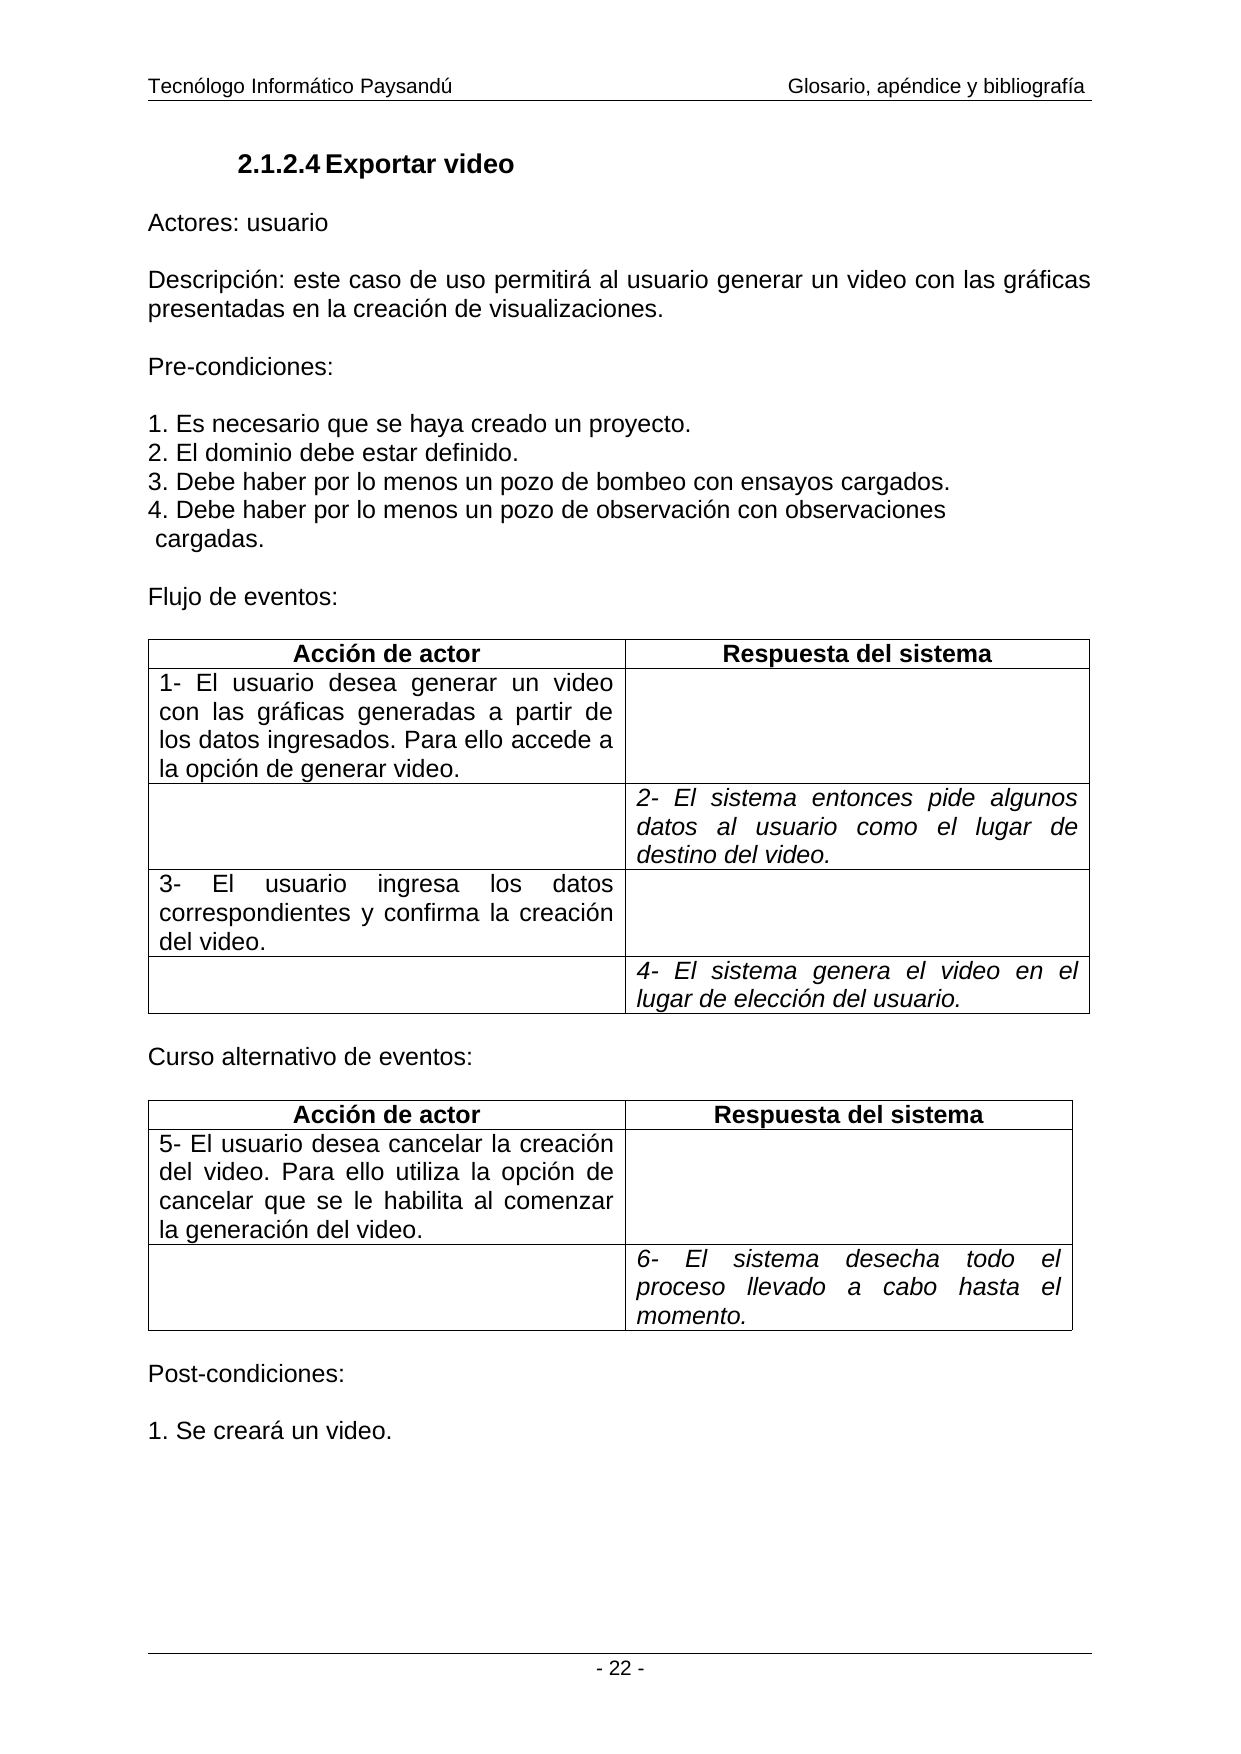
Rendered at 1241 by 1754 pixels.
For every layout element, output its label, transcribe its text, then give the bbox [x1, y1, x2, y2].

text Pre-condiciones: [148, 351, 1092, 380]
table_header Respuesta del sistema [626, 640, 1089, 668]
table_header Respuesta del sistema [626, 1101, 1072, 1128]
subtitle Exportar video [237, 148, 1092, 179]
text Flujo de eventos: [148, 581, 1092, 610]
text 3. Debe haber por lo menos un pozo de bombeo con ensayos cargados. [148, 466, 1092, 495]
table_header Acción de actor [149, 640, 625, 668]
table_cell [149, 957, 625, 1013]
table_cell 6- El sistema desecha todo el proceso llevado a cabo hasta el momento. [626, 1245, 1072, 1330]
text Curso alternativo de eventos: [148, 1042, 1092, 1071]
table_cell 2- El sistema entonces pide algunos datos al usuario como el lugar de destino del video. [626, 784, 1089, 869]
table_cell 5- El usuario desea cancelar la creación del video. Para ello utiliza la opción de cancelar que se le habilita al comenzar la generación del video. [149, 1130, 625, 1243]
text cargadas. [148, 524, 1092, 553]
table_cell [626, 870, 1089, 956]
text 1. Se creará un video. [148, 1416, 1092, 1445]
table_cell [149, 784, 625, 869]
text 2. El dominio debe estar definido. [148, 438, 1092, 466]
text Post-condiciones: [148, 1359, 1092, 1387]
table_cell [626, 1130, 1072, 1243]
table_cell 4- El sistema genera el video en el lugar de elección del usuario. [626, 957, 1089, 1013]
table_header Acción de actor [149, 1101, 625, 1128]
table_cell 3- El usuario ingresa los datos correspondientes y confirma la creación del video. [149, 870, 625, 956]
table_cell [626, 669, 1089, 783]
text Descripción: este caso de uso permitirá al usuario generar un video con las gráficas presentadas en la creación de visualizaciones. [148, 265, 1092, 323]
table_cell 1- El usuario desea generar un video con las gráficas generadas a partir de los datos ingresados. Para ello accede a la opción de generar video. [149, 669, 625, 783]
text Actores: usuario [148, 208, 1092, 236]
table_cell [149, 1245, 625, 1330]
text 1. Es necesario que se haya creado un proyecto. [148, 409, 1092, 438]
text 4. Debe haber por lo menos un pozo de observación con observaciones [148, 495, 1092, 524]
